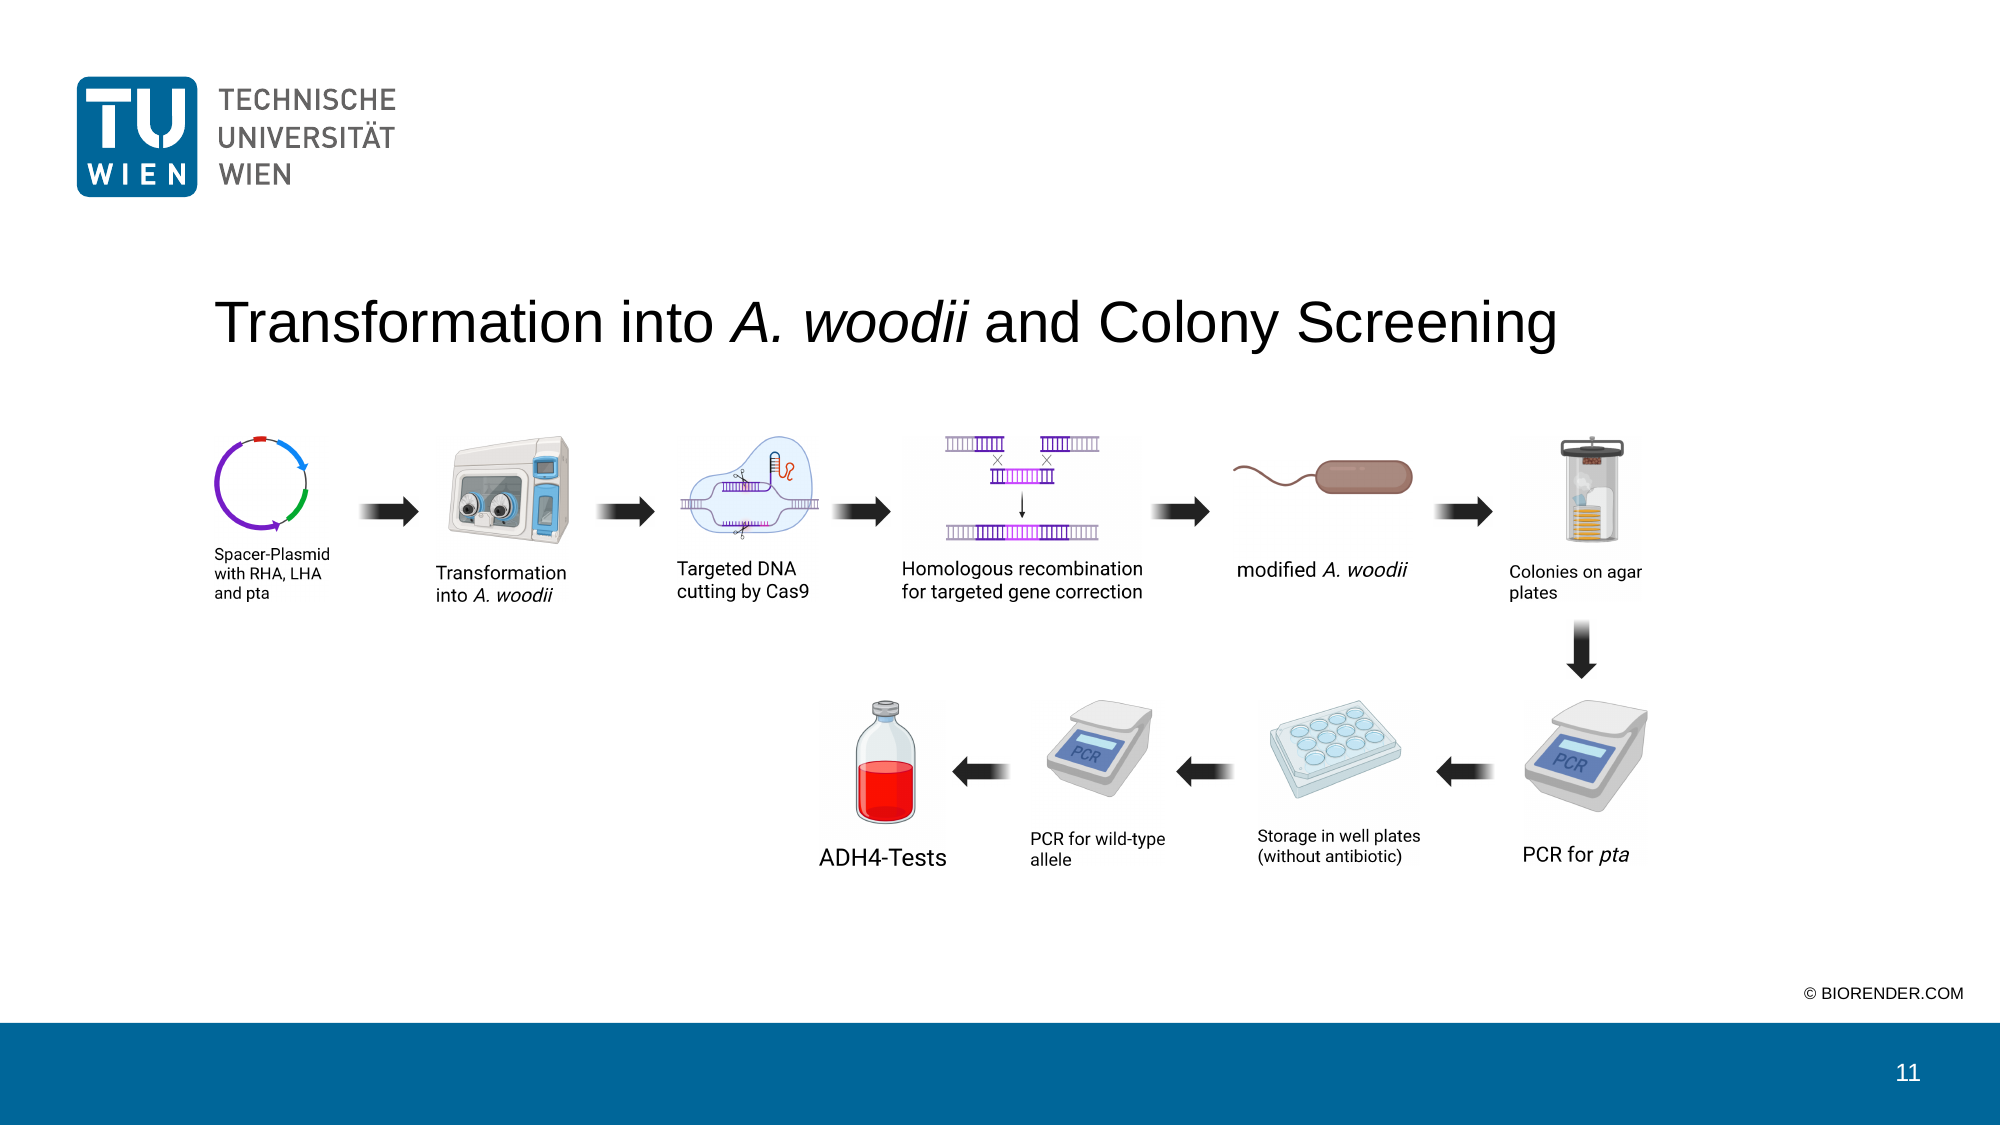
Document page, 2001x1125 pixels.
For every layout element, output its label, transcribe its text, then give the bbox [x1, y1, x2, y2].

picture [436, 436, 569, 602]
picture [1510, 436, 1642, 602]
picture [902, 436, 1142, 602]
picture [358, 496, 419, 527]
picture [1566, 619, 1597, 679]
picture [1436, 756, 1495, 787]
list © Biorender.com [1804, 998, 1991, 1003]
picture [831, 496, 891, 527]
picture [677, 436, 819, 602]
picture [214, 436, 329, 602]
picture [1150, 496, 1210, 527]
picture [819, 700, 946, 866]
picture [1233, 460, 1413, 577]
picture [952, 756, 1011, 787]
picture [1433, 496, 1493, 527]
title Transformation into A. woodii and Colony Screening [214, 254, 1922, 391]
picture [1031, 700, 1165, 866]
picture [1176, 756, 1235, 787]
picture [1524, 700, 1648, 866]
picture [595, 496, 655, 527]
picture [1258, 700, 1420, 866]
